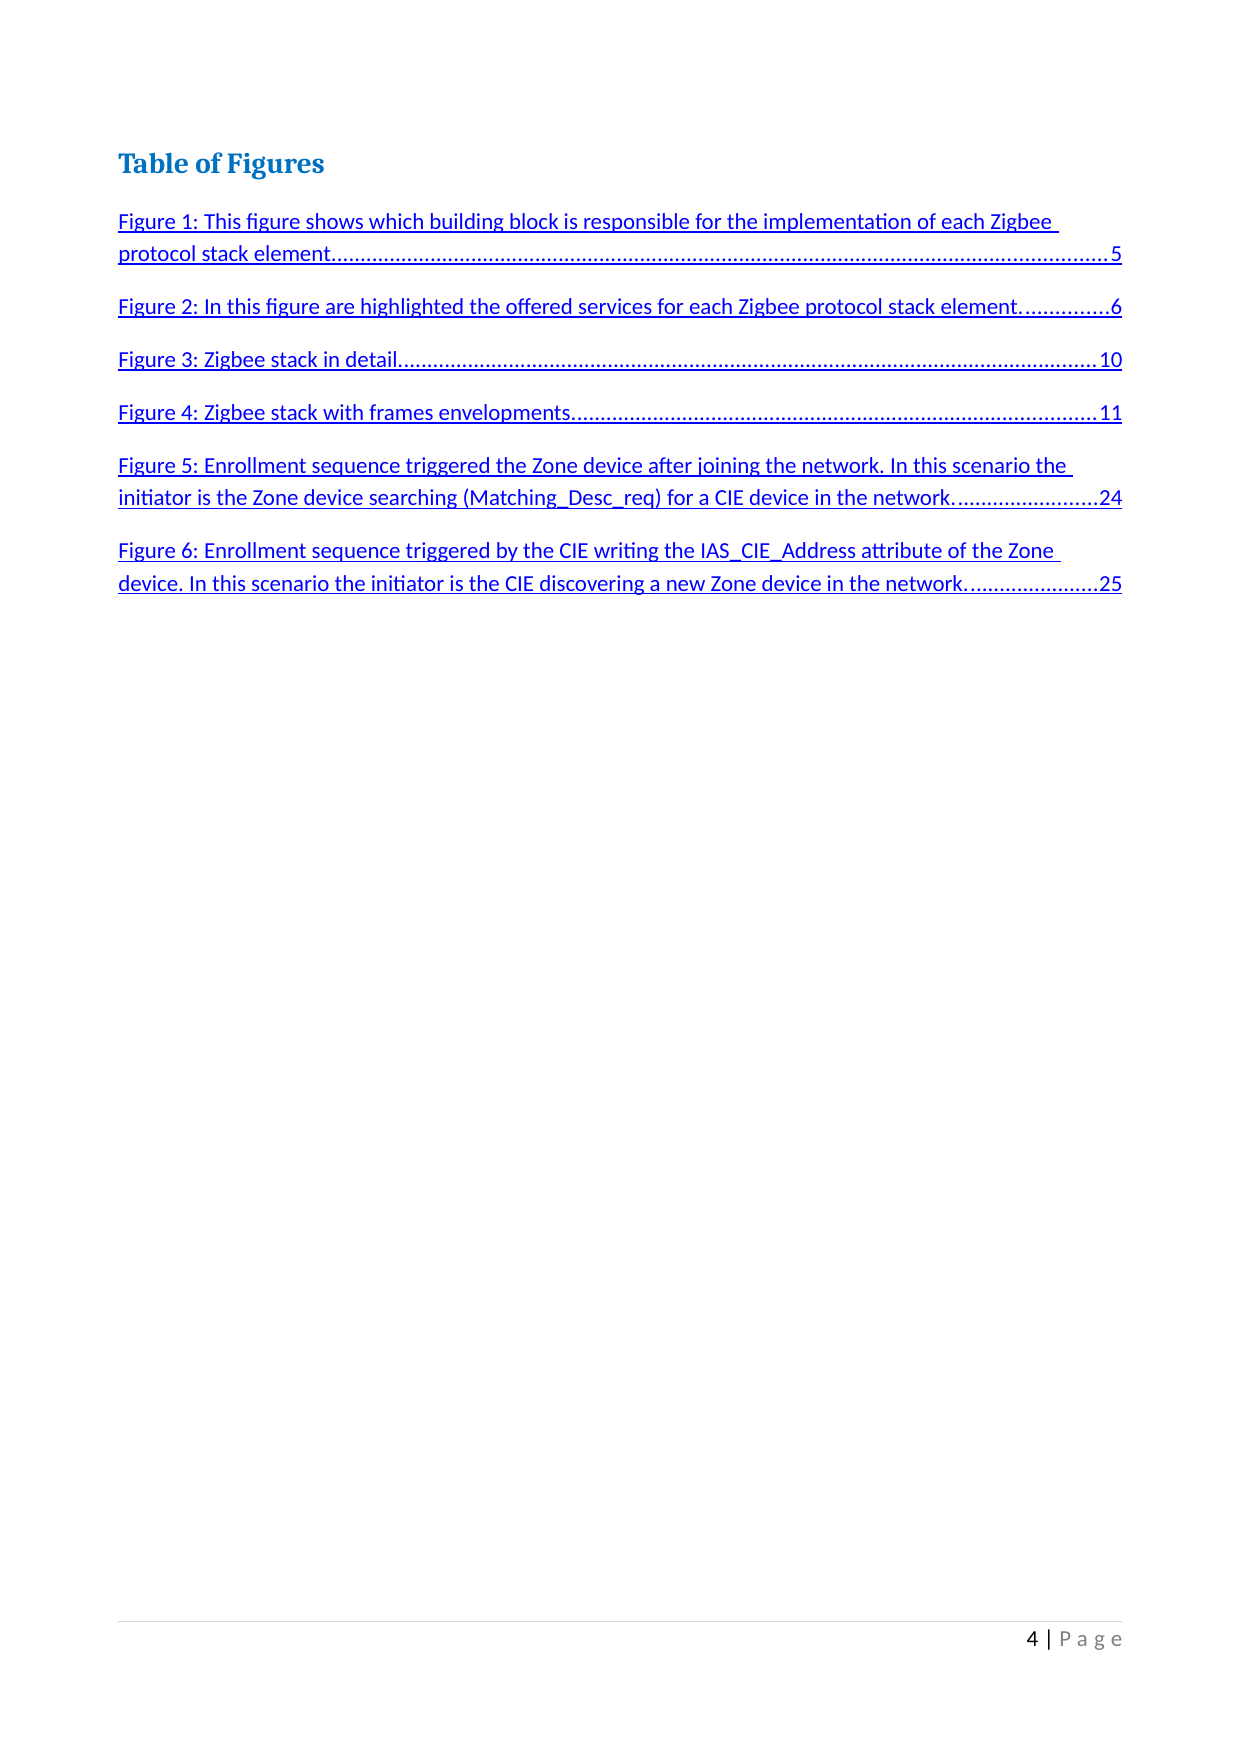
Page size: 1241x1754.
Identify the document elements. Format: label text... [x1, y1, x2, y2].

text Figure 6: Enrollment sequence triggered by the CIE writing the IAS_CIE_Address attribute of the Zone device. In this scenario the initiator is the CIE discovering a new Zone device in the network. 25 [118, 536, 1122, 593]
text Figure 5: Enrollment sequence triggered the Zone device after joining the network. In this scenario the initiator is the Zone device searching (Matching_Desc_req) for a CIE device in the network. 24 [118, 451, 1122, 508]
text Table of Figures [118, 148, 1122, 181]
text Figure 2: In this figure are highlighted the offered services for each Zigbee protocol stack element. 6 [118, 292, 1122, 316]
text Figure 1: This figure shows which building block is responsible for the implementation of each Zigbee protocol stack element. 5 [118, 207, 1122, 263]
text Figure 4: Zigbee stack with frames envelopments. 11 [118, 398, 1122, 422]
text Figure 3: Zigbee stack in detail. 10 [118, 345, 1122, 369]
